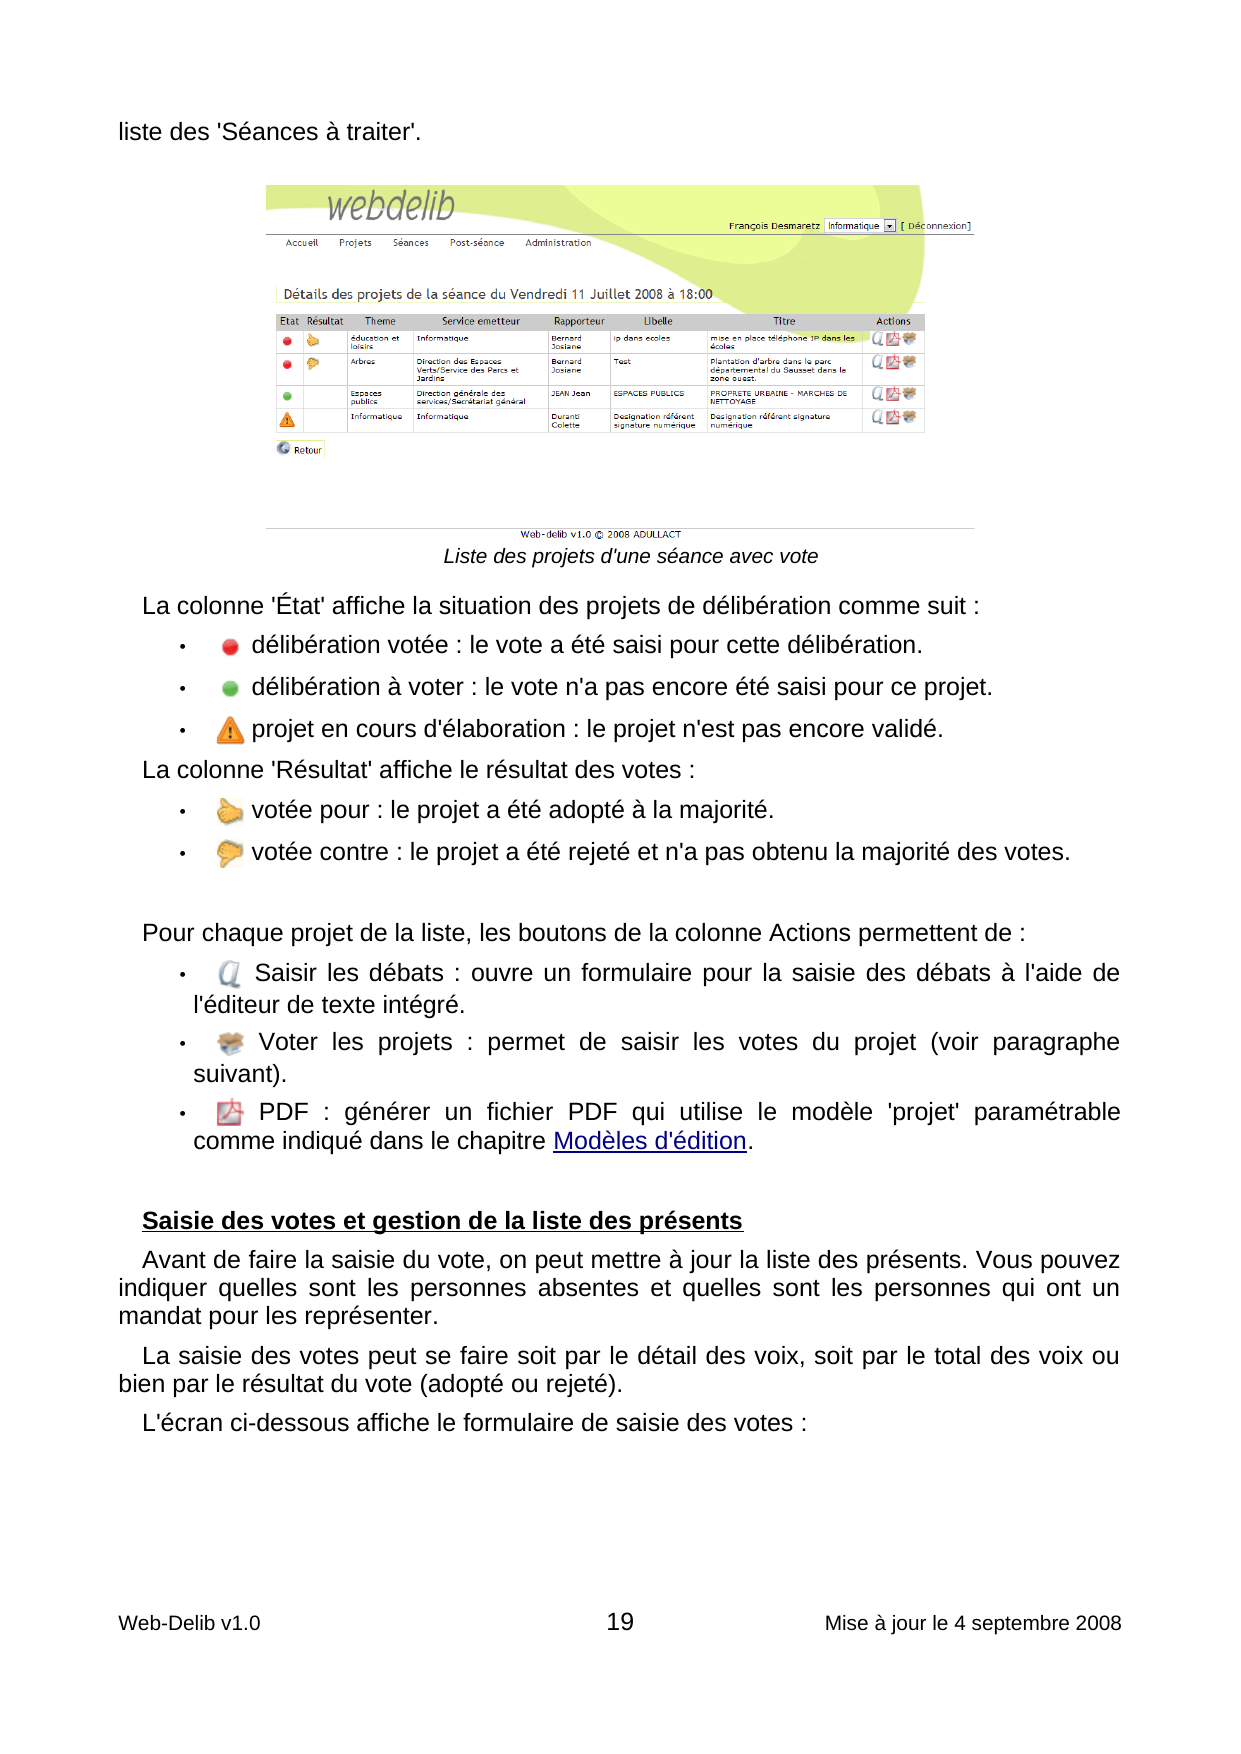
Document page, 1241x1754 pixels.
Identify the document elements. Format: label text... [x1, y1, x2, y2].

list délibération votée : le vote a été saisi pour cette délibération. [156, 631, 1122, 661]
picture [216, 1030, 245, 1058]
picture [216, 960, 245, 989]
list votée pour : le projet a été adopté à la majorité. [156, 796, 1122, 826]
text L'écran ci-dessous affiche le formulaire de saisie des votes : [118, 1409, 1122, 1437]
text La saisie des votes peut se faire soit par le détail des voix, soit par le total des voix ou bien par le résultat du vote (adopté ou rejeté). [118, 1342, 1122, 1397]
picture [216, 798, 245, 826]
picture [216, 716, 245, 745]
picture [216, 633, 245, 662]
text La colonne 'État' affiche la situation des projets de délibération comme suit : [118, 592, 1122, 619]
picture [265, 185, 975, 545]
list PDF : générer un fichier PDF qui utilise le modèle 'projet' paramétrable comme indiqué dans le chapitre Modèles d'édition. [156, 1097, 1122, 1155]
text Saisie des votes et gestion de la liste des présents [118, 1206, 1122, 1234]
text Avant de faire la saisie du vote, on peut mettre à jour la liste des présents. Vous pouvez indiquer quelles sont les personnes absentes et quelles sont les personnes qui ont un mandat pour les représenter. [118, 1246, 1122, 1330]
list Saisir les débats : ouvre un formulaire pour la saisie des débats à l'aide de l'éditeur de texte intégré. [156, 959, 1122, 1016]
picture [216, 839, 245, 868]
list délibération à voter : le vote n'a pas encore été saisi pour ce projet. [156, 673, 1122, 703]
picture [216, 675, 245, 703]
text Liste des projets d'une séance avec vote [118, 545, 1122, 568]
list votée contre : le projet a été rejeté et n'a pas obtenu la majorité des votes. [156, 838, 1122, 867]
text Pour chaque projet de la liste, les boutons de la colonne Actions permettent de : [118, 919, 1122, 947]
text La colonne 'Résultat' affiche le résultat des votes : [118, 756, 1122, 784]
list projet en cours d'élaboration : le projet n'est pas encore validé. [156, 714, 1122, 744]
list Voter les projets : permet de saisir les votes du projet (voir paragraphe suivant). [156, 1028, 1122, 1086]
picture [216, 1098, 245, 1126]
text liste des 'Séances à traiter'. [118, 118, 1122, 146]
